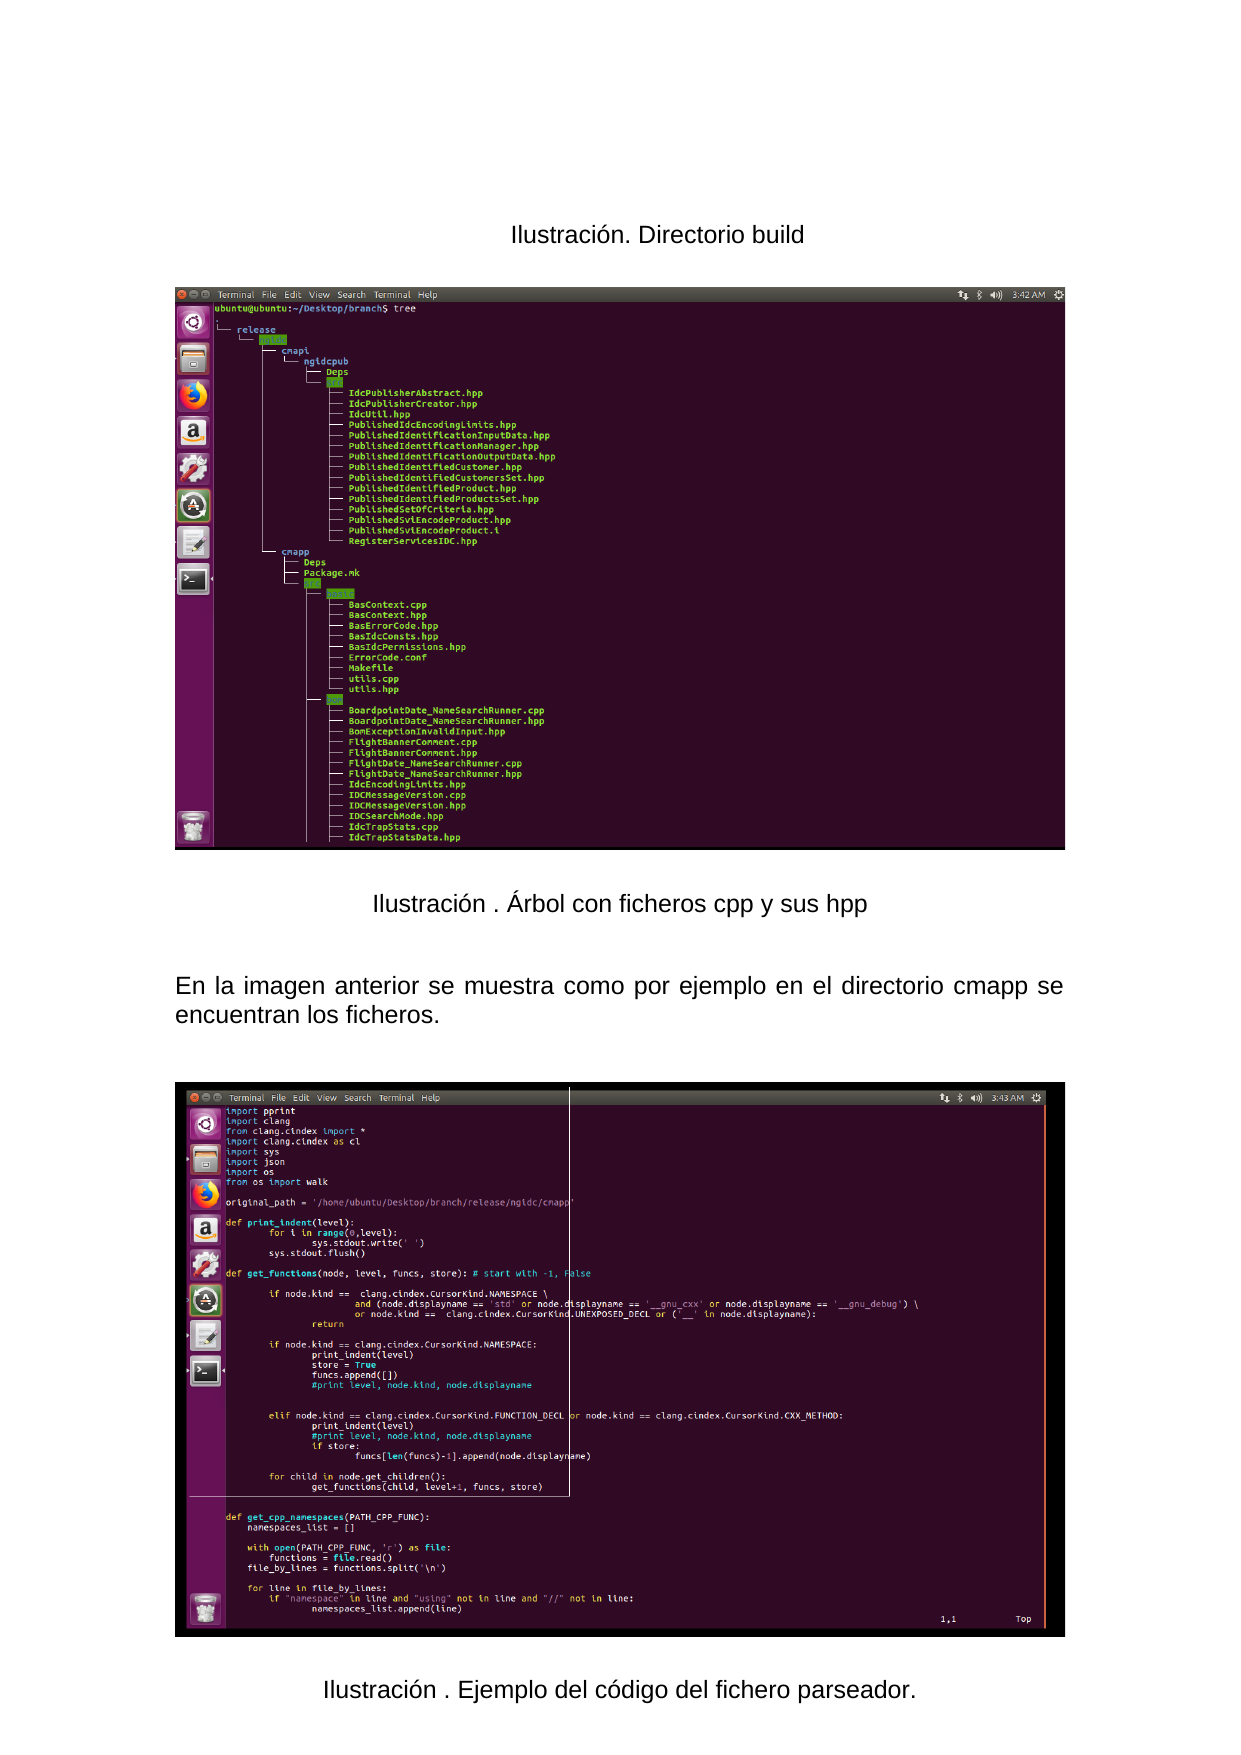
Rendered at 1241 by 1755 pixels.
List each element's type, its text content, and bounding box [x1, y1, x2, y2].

picture [175, 1082, 1066, 1637]
text Ilustración . Árbol con ficheros cpp y sus hpp [175, 889, 1065, 917]
text Ilustración. Directorio build [250, 220, 1065, 249]
text Ilustración . Ejemplo del código del fichero parseador. [175, 1675, 1065, 1704]
text En la imagen anterior se muestra como por ejemplo en el directorio cmapp se encuentran los ficheros. [175, 971, 1065, 1029]
picture [175, 287, 1066, 850]
